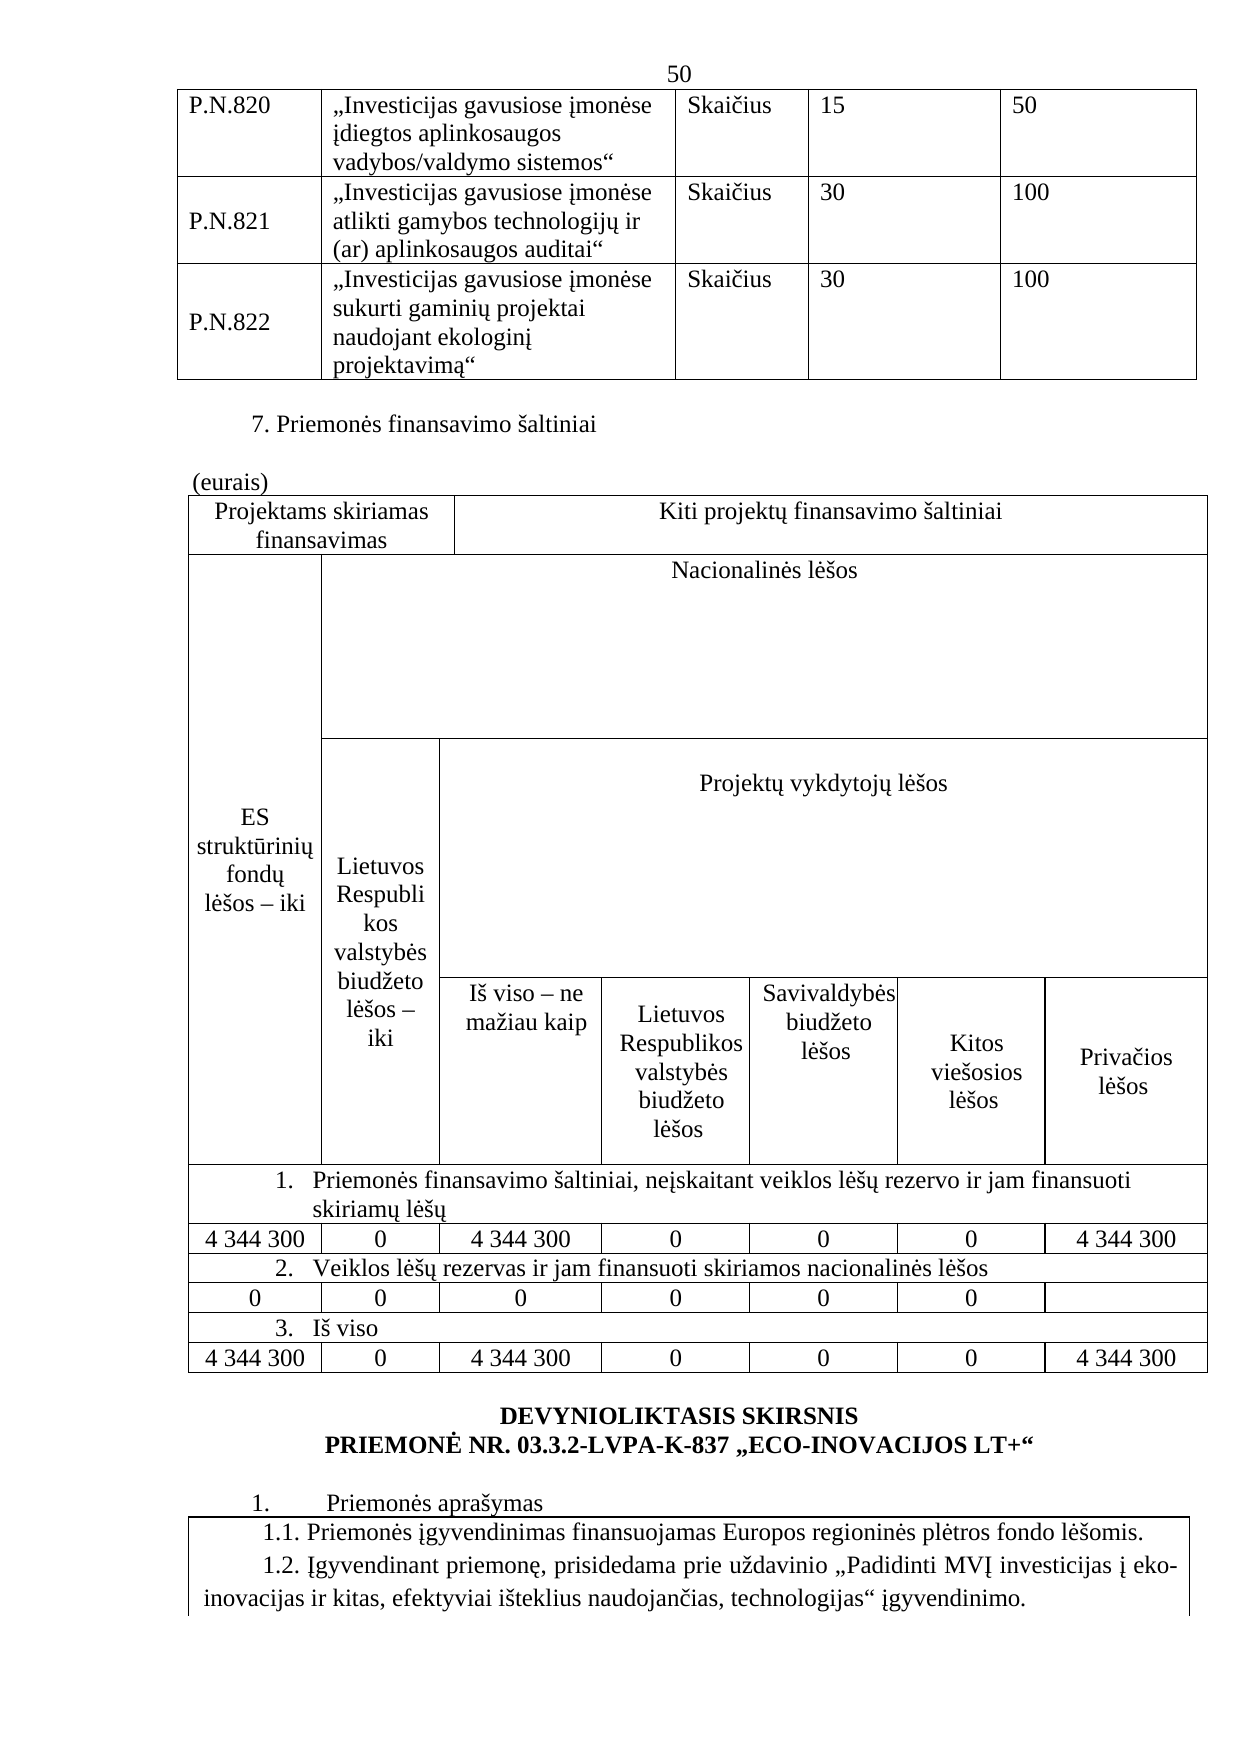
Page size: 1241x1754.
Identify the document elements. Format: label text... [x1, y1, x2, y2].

table_cell P.N.821 [178, 177, 321, 263]
text (eurais) [177, 438, 904, 495]
table_cell 1. Priemonės finansavimo šaltiniai, neįskaitant veiklos lėšų rezervo ir jam finansuoti skiriamų lėšų [189, 1165, 1207, 1223]
table_header Kiti projektų finansavimo šaltiniai [455, 496, 1207, 554]
table_cell P.N.820 [178, 90, 321, 176]
table_cell ES struktūrinių fondų lėšos – iki [189, 555, 321, 1164]
table_cell P.N.822 [178, 264, 321, 379]
table_cell 0 [750, 1283, 897, 1312]
table_cell 0 [898, 1283, 1044, 1312]
table_cell Nacionalinės lėšos [322, 555, 1207, 738]
table_cell 0 [750, 1343, 897, 1372]
table_cell 0 [189, 1283, 321, 1312]
table_cell 0 [898, 1224, 1044, 1252]
table_cell 0 [602, 1224, 749, 1252]
table_cell 2. Veiklos lėšų rezervas ir jam finansuoti skiriamos nacionalinės lėšos [189, 1254, 1207, 1282]
table_cell Kitos viešosios lėšos [898, 978, 1044, 1164]
table_cell Lietuvos Respublikos valstybės biudžeto lėšos – iki [322, 739, 439, 1164]
table_cell „Investicijas gavusiose įmonėse įdiegtos aplinkosaugos vadybos/valdymo sistemos“ [322, 90, 675, 176]
text 1. Priemonės aprašymas [251, 1488, 1181, 1516]
table_cell 0 [322, 1224, 439, 1252]
table_cell 0 [322, 1343, 439, 1372]
table_cell 1.2. Įgyvendinant priemonę, prisidedama prie uždavinio „Padidinti MVĮ investicijas į eko-inovacijas ir kitas, efektyviai išteklius naudojančias, technologijas“ įgyvendinimo. [189, 1550, 1189, 1616]
table_cell 50 [1001, 90, 1196, 176]
table_cell 4 344 300 [1046, 1343, 1207, 1372]
text 7. Priemonės finansavimo šaltiniai [251, 409, 1181, 438]
table_cell Projektų vykdytojų lėšos [440, 739, 1207, 977]
table_cell 100 [1001, 264, 1196, 379]
table_cell 3. Iš viso [189, 1313, 1207, 1342]
table_cell 30 [809, 177, 1000, 263]
table_cell Skaičius [676, 177, 808, 263]
table_cell 0 [750, 1224, 897, 1252]
table_cell Lietuvos Respublikos valstybės biudžeto lėšos [602, 978, 749, 1164]
table_cell 4 344 300 [189, 1224, 321, 1252]
table_cell „Investicijas gavusiose įmonėse atlikti gamybos technologijų ir (ar) aplinkosaugos auditai“ [322, 177, 675, 263]
table_cell 100 [1001, 177, 1196, 263]
table_cell 0 [440, 1283, 601, 1312]
table_cell Skaičius [676, 264, 808, 379]
table_cell Skaičius [676, 90, 808, 176]
table_cell Iš viso – ne mažiau kaip [440, 978, 601, 1164]
table_header 1.1. Priemonės įgyvendinimas finansuojamas Europos regioninės plėtros fondo lėšomis. [189, 1518, 1189, 1550]
table_cell 0 [898, 1343, 1044, 1372]
table_cell 4 344 300 [189, 1343, 321, 1372]
text PRIEMONĖ NR. 03.3.2-LVPA-K-837 „ECO-INOVACIJOS LT+“ [177, 1430, 1181, 1459]
table_cell 4 344 300 [440, 1224, 601, 1252]
table_cell 4 344 300 [1046, 1224, 1207, 1252]
table_cell Savivaldybės biudžeto lėšos [750, 978, 897, 1164]
text DEVYNIOLIKTASIS SKIRSNIS [177, 1401, 1181, 1430]
table_cell 0 [602, 1343, 749, 1372]
table_cell 30 [809, 264, 1000, 379]
table_cell 0 [322, 1283, 439, 1312]
table_cell [1046, 1283, 1207, 1312]
table_cell 15 [809, 90, 1000, 176]
table_cell 4 344 300 [440, 1343, 601, 1372]
table_header Projektams skiriamas finansavimas [189, 496, 454, 554]
table_cell Privačios lėšos [1046, 978, 1207, 1164]
table_cell 0 [602, 1283, 749, 1312]
table_cell „Investicijas gavusiose įmonėse sukurti gaminių projektai naudojant ekologinį projektavimą“ [322, 264, 675, 379]
